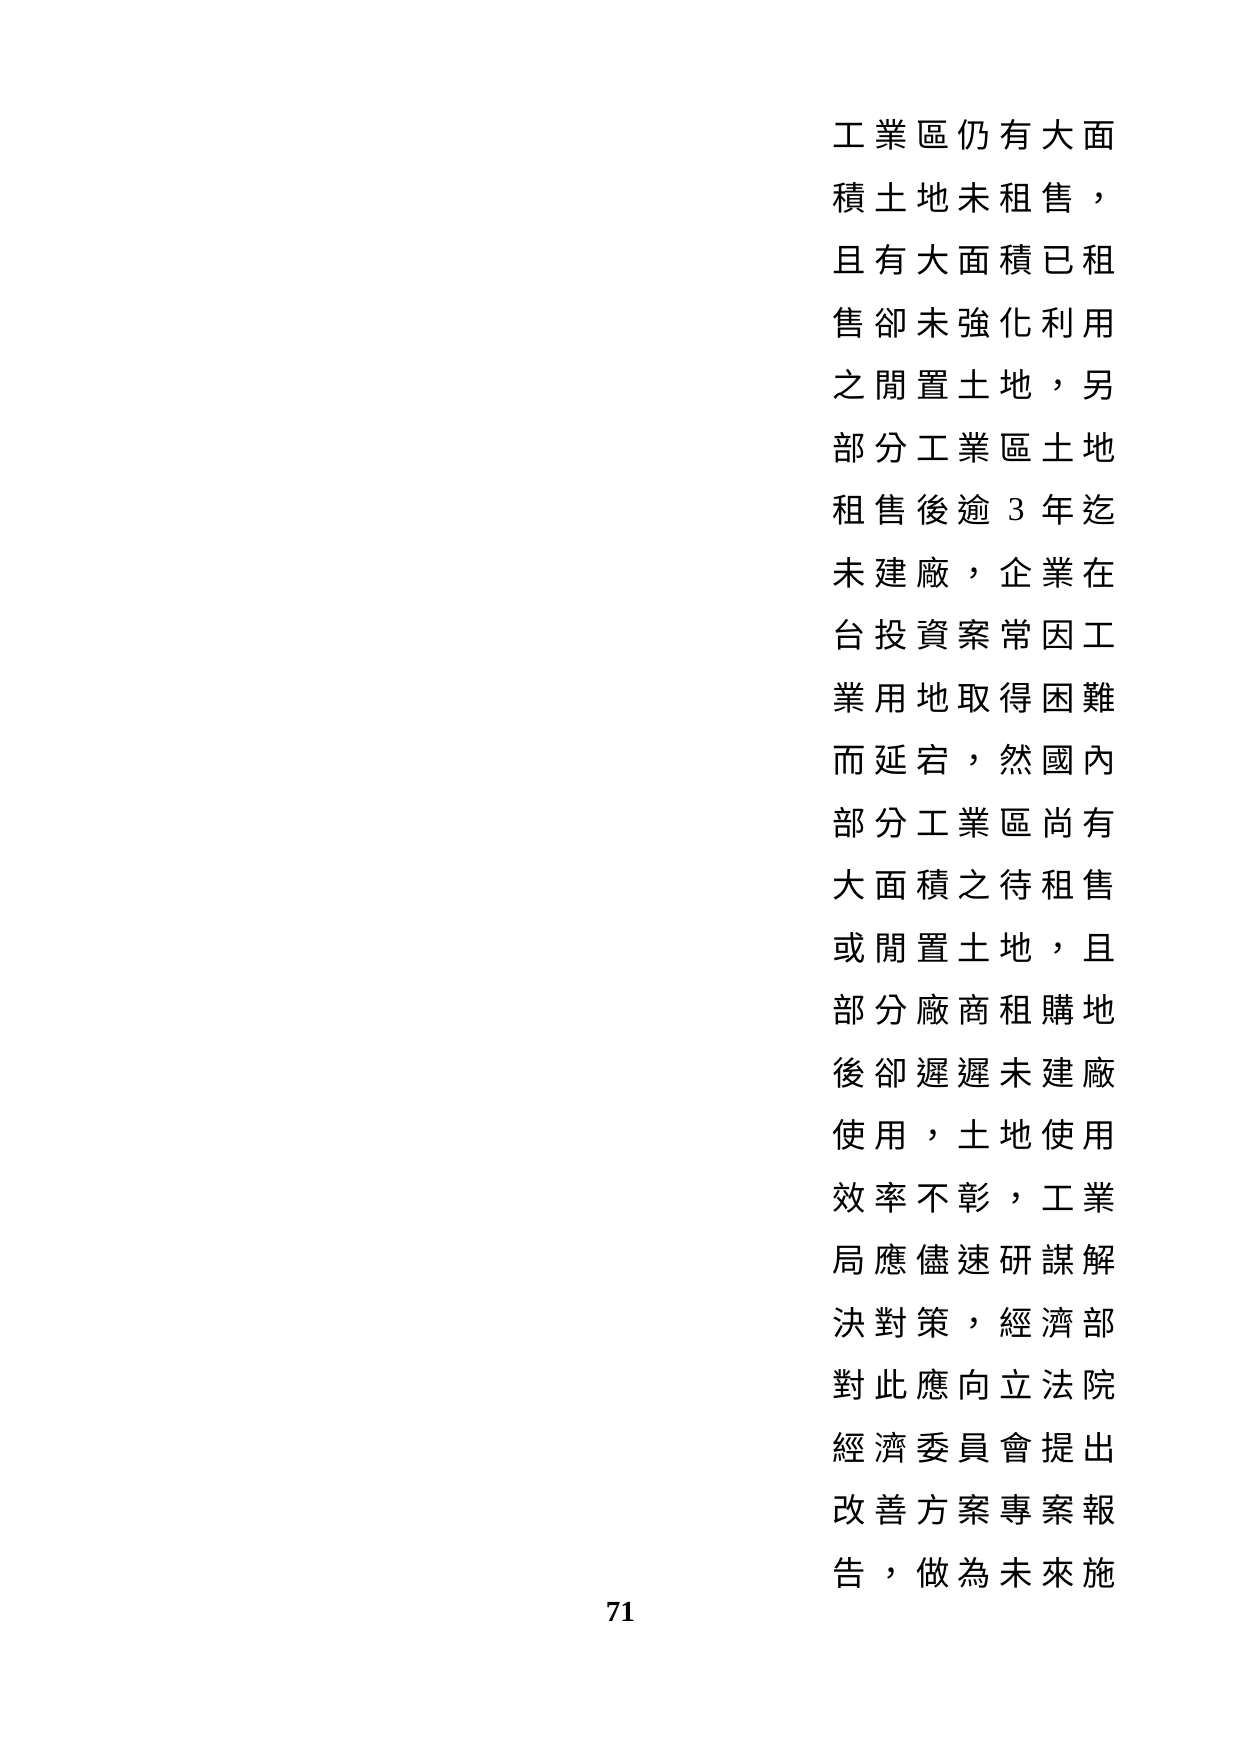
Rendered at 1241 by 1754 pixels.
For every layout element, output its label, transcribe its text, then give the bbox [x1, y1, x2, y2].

list 工業區仍有大面積土地未租售，且有大面積已租售卻未強化利用之閒置土地，另部分工業區土地租售後逾3年迄未建廠，企業在台投資案常因工業用地取得困難而延宕，然國內部分工業區尚有大面積之待租售或閒置土地，且部分廠商租購地後卻遲遲未建廠使用，土地使用效率不彰，工業局應儘速研謀解決對策，經濟部對此應向立法院經濟委員會提出改善方案專案報告，做為未來施 [409, 92, 1120, 1592]
